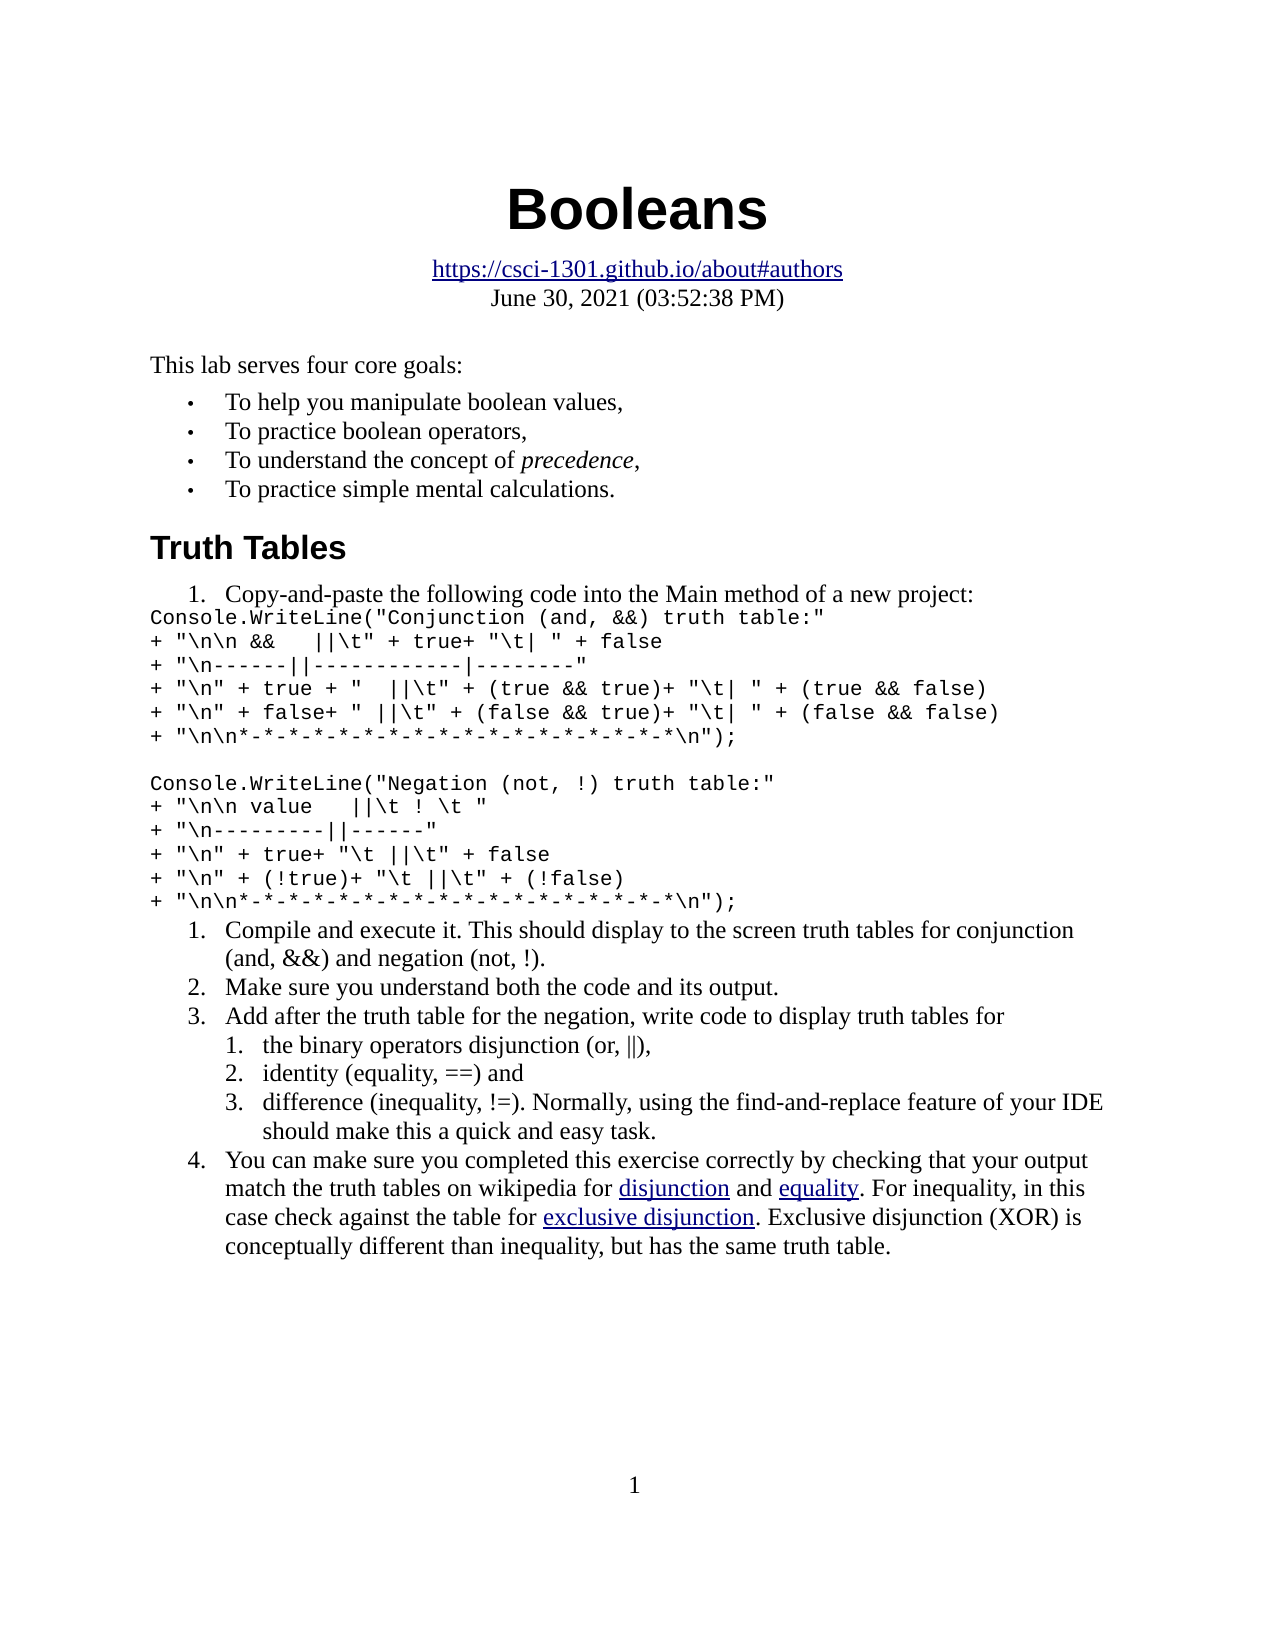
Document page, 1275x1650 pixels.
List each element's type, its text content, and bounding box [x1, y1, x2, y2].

text Console.WriteLine("Negation (not, !) truth table:" [150, 773, 1125, 797]
list To understand the concept of precedence, [187, 445, 1125, 474]
text Console.WriteLine("Conjunction (and, &&) truth table:" [150, 607, 1125, 631]
text + "\n\n*-*-*-*-*-*-*-*-*-*-*-*-*-*-*-*-*-*\n"); [150, 726, 1125, 749]
text https://csci-1301.github.io/about#authors [150, 254, 1125, 283]
text + "\n" + true+ "\t ||\t" + false [150, 844, 1125, 867]
subtitle Truth Tables [150, 527, 1125, 566]
text + "\n\n value ||\t ! \t " [150, 797, 1125, 820]
list To practice simple mental calculations. [187, 474, 1125, 502]
list You can make sure you completed this exercise correctly by checking that your output match the truth tables on wikipedia for disjunction and equality. For inequality, in this case check against the table for exclusive disjunction. Exclusive disjunction (XOR) is conceptually different than inequality, but has the same truth table. [187, 1145, 1125, 1260]
list Copy-and-paste the following code into the Main method of a new project: [187, 579, 1125, 607]
text + "\n------||------------|--------" [150, 655, 1125, 678]
text + "\n" + false+ " ||\t" + (false && true)+ "\t| " + (false && false) [150, 702, 1125, 726]
text This lab serves four core goals: [150, 350, 1125, 378]
text + "\n\n && ||\t" + true+ "\t| " + false [150, 631, 1125, 655]
title Booleans [150, 175, 1125, 242]
list Add after the truth table for the negation, write code to display truth tables for [187, 1001, 1125, 1030]
list identity (equality, ==) and [225, 1058, 1125, 1087]
list To help you manipulate boolean values, [187, 387, 1125, 416]
list difference (inequality, !=). Normally, using the find-and-replace feature of your IDE should make this a quick and easy task. [225, 1087, 1125, 1145]
list Compile and execute it. This should display to the screen truth tables for conjunction (and, &&) and negation (not, !). [187, 915, 1125, 972]
text June 30, 2021 (03:52:38 PM) [150, 283, 1125, 312]
list To practice boolean operators, [187, 416, 1125, 445]
text + "\n\n*-*-*-*-*-*-*-*-*-*-*-*-*-*-*-*-*-*\n"); [150, 891, 1125, 915]
list Make sure you understand both the code and its output. [187, 972, 1125, 1001]
text + "\n" + true + " ||\t" + (true && true)+ "\t| " + (true && false) [150, 678, 1125, 702]
list the binary operators disjunction (or, ||), [225, 1030, 1125, 1058]
text + "\n---------||------" [150, 820, 1125, 844]
text + "\n" + (!true)+ "\t ||\t" + (!false) [150, 867, 1125, 891]
